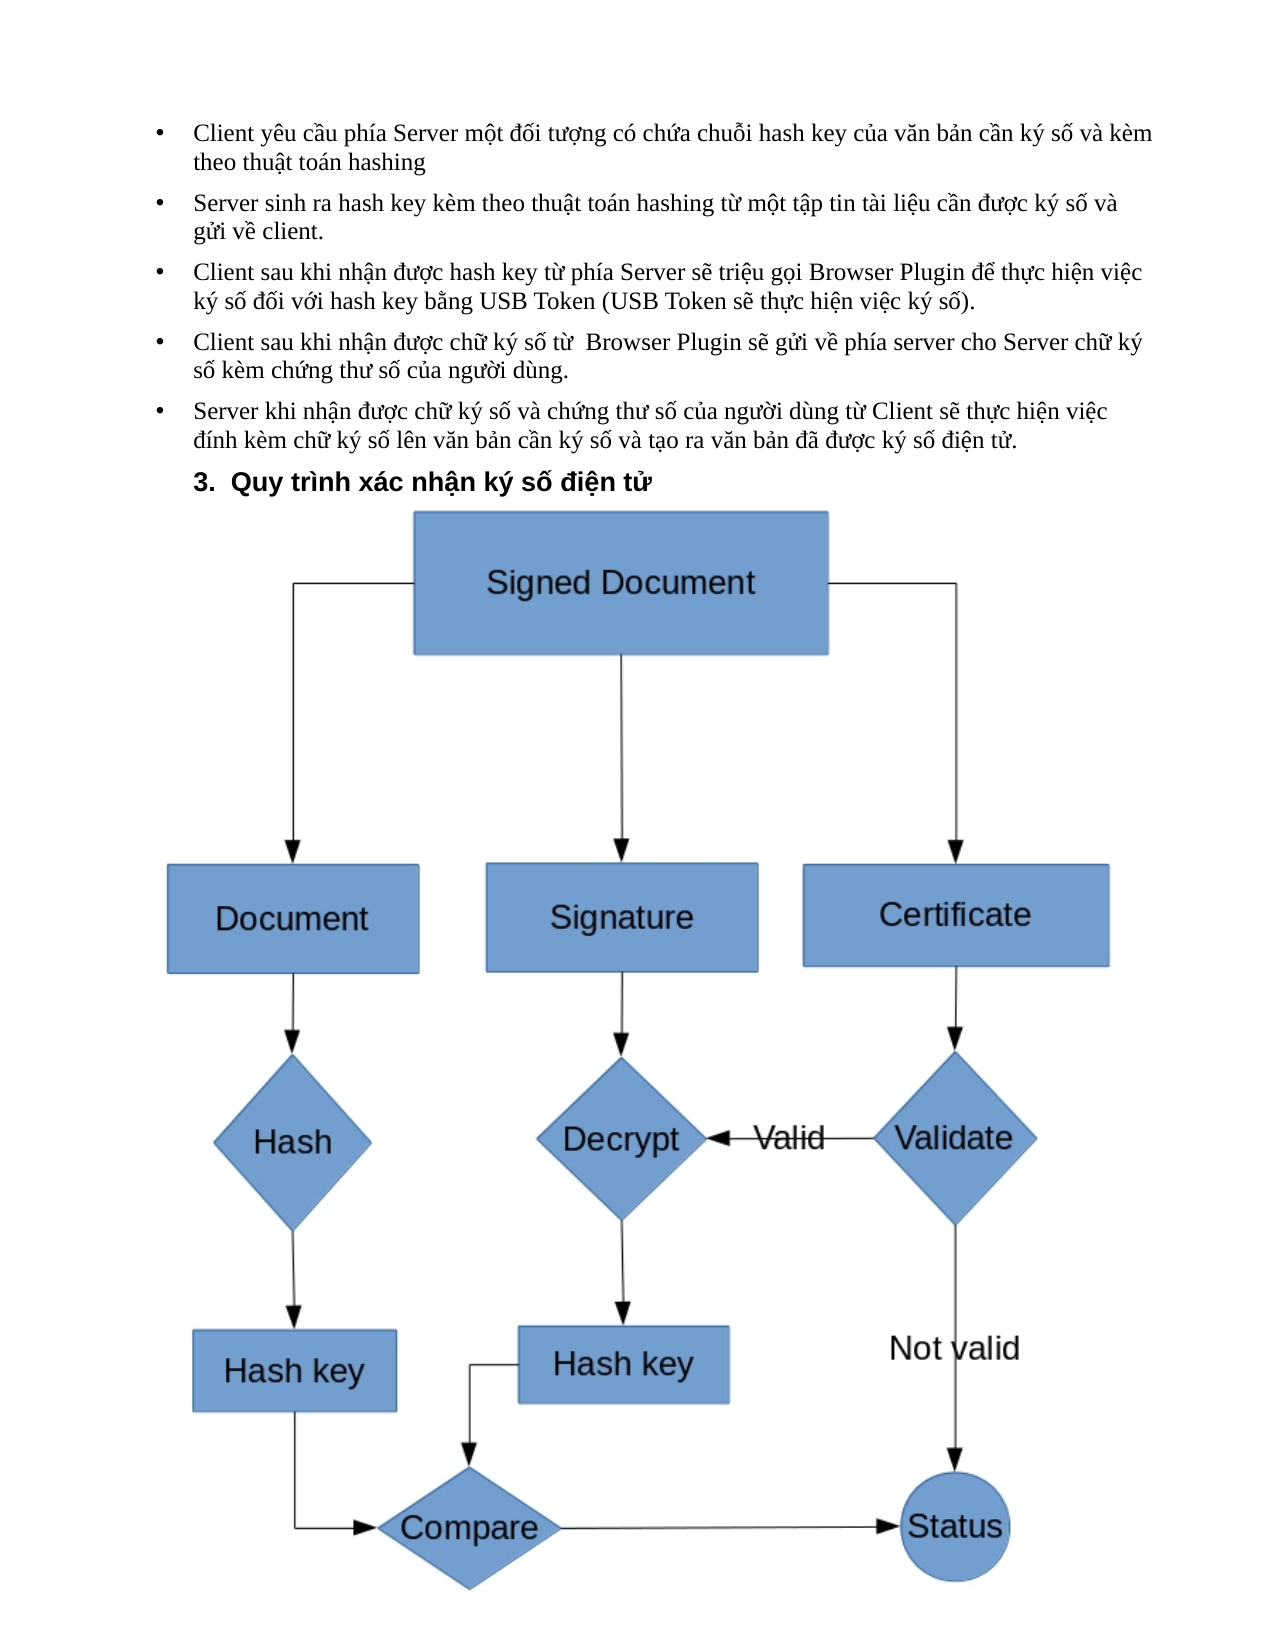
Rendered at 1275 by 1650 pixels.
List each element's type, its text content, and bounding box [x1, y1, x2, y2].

picture [153, 508, 1122, 1593]
list Server khi nhận được chữ ký số và chứng thư số của người dùng từ Client sẽ thực hiện việc đính kèm chữ ký số lên văn bản cần ký số và tạo ra văn bản đã được ký số điện tử. [156, 396, 1157, 453]
list Client yêu cầu phía Server một đối tượng có chứa chuỗi hash key của văn bản cần ký số và kèm theo thuật toán hashing [156, 118, 1157, 176]
list Client sau khi nhận được hash key từ phía Server sẽ triệu gọi Browser Plugin để thực hiện việc ký số đối với hash key bằng USB Token (USB Token sẽ thực hiện việc ký số). [156, 257, 1157, 314]
list Client sau khi nhận được chữ ký số từ Browser Plugin sẽ gửi về phía server cho Server chữ ký số kèm chứng thư số của người dùng. [156, 327, 1157, 384]
subtitle Quy trình xác nhận ký số điện tử [193, 466, 1157, 497]
list Server sinh ra hash key kèm theo thuật toán hashing từ một tập tin tài liệu cần được ký số và gửi về client. [156, 188, 1157, 245]
